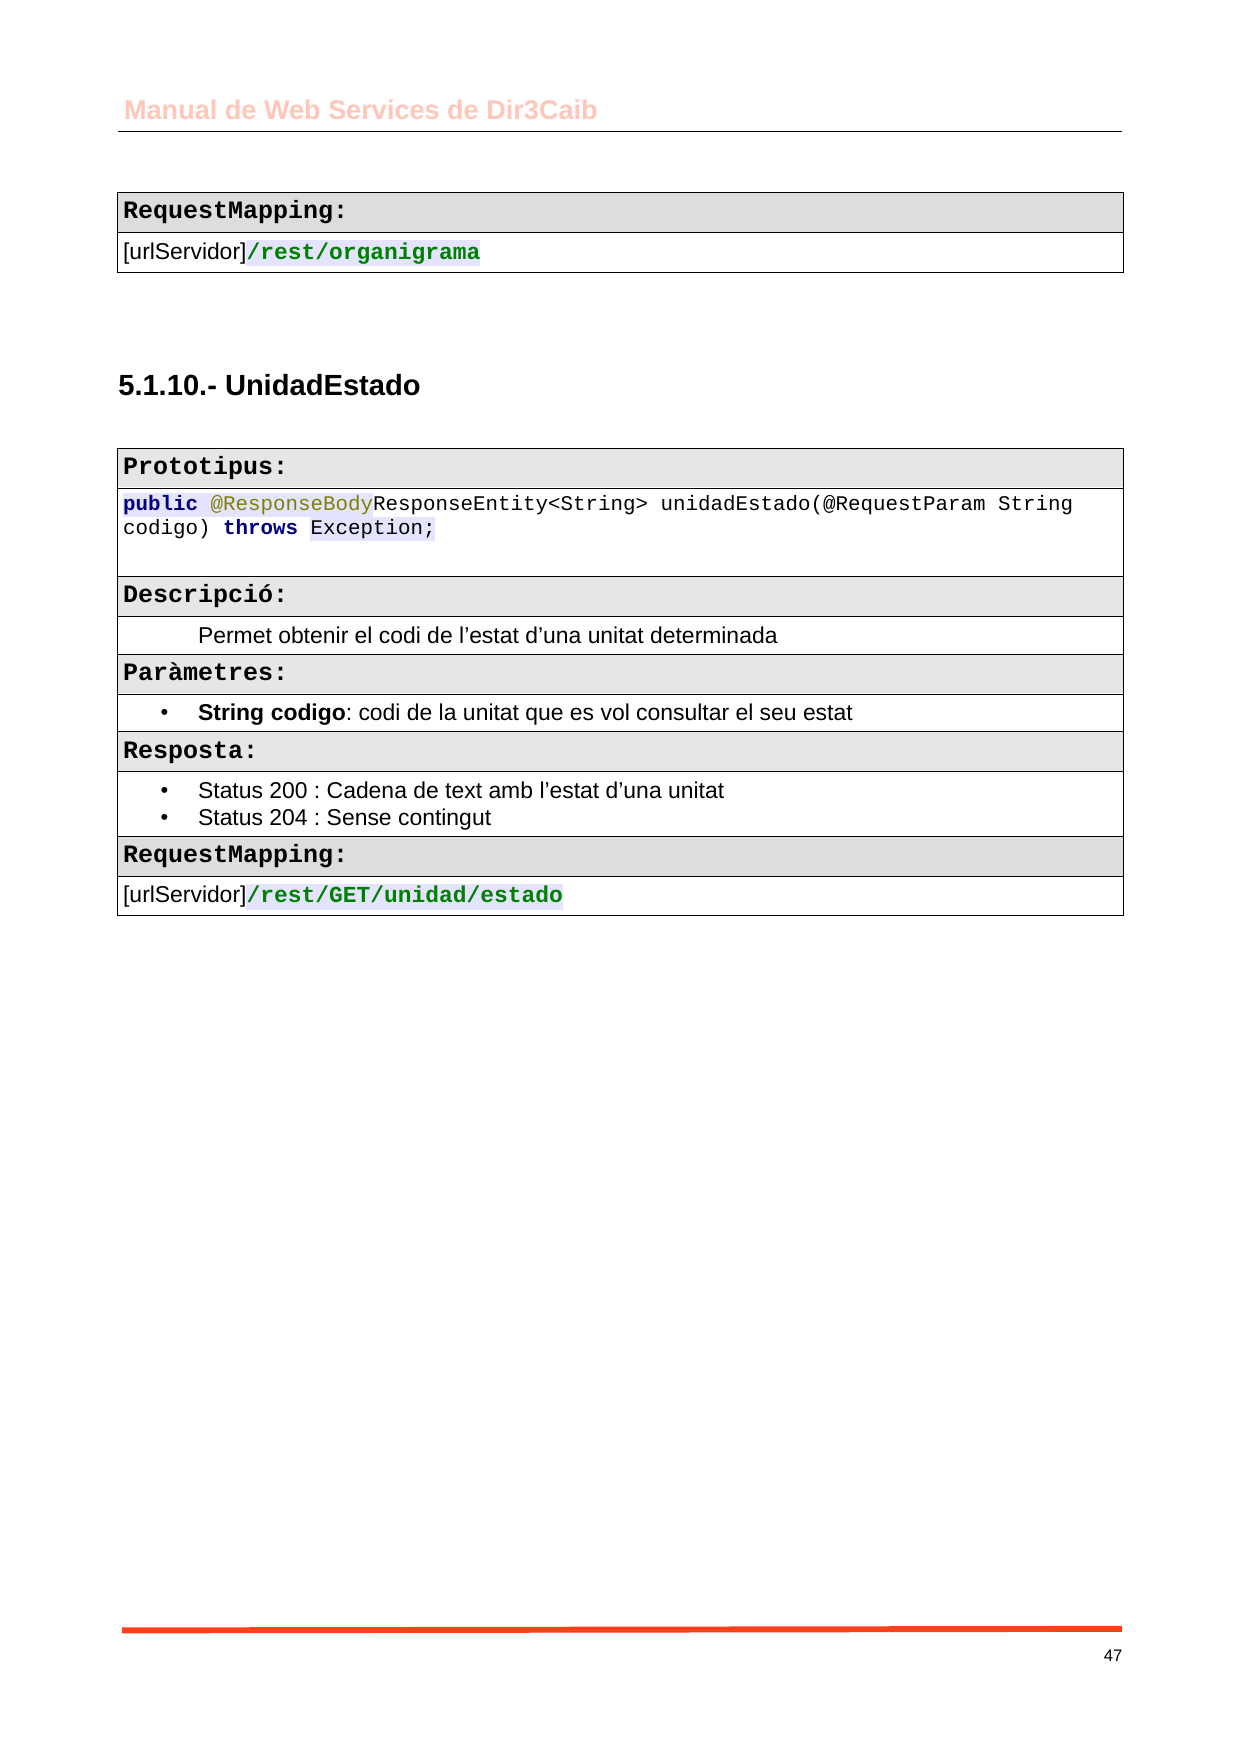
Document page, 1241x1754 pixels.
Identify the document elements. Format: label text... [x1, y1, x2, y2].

table_cell Permet obtenir el codi de l’estat d’una unitat determinada [118, 617, 1123, 654]
table_cell public @ResponseBodyResponseEntity<String> unidadEstado(@RequestParam String codigo) throws Exception; [118, 489, 1123, 576]
table_cell RequestMapping: [118, 837, 1123, 876]
table_cell [urlServidor]/rest/organigrama [118, 233, 1123, 272]
table_header Prototipus: [118, 449, 1123, 487]
table_cell Paràmetres: [118, 655, 1123, 693]
subtitle UnidadEstado [118, 368, 1122, 435]
table_cell Status 200 : Cadena de text amb l’estat d’una unitat Status 204 : Sense contingut [118, 772, 1123, 836]
table_cell Descripció: [118, 577, 1123, 616]
table_cell String codigo: codi de la unitat que es vol consultar el seu estat [118, 695, 1123, 731]
table_cell Resposta: [118, 732, 1123, 771]
table_cell [urlServidor]/rest/GET/unidad/estado [118, 877, 1123, 915]
table_cell RequestMapping: [118, 193, 1123, 232]
